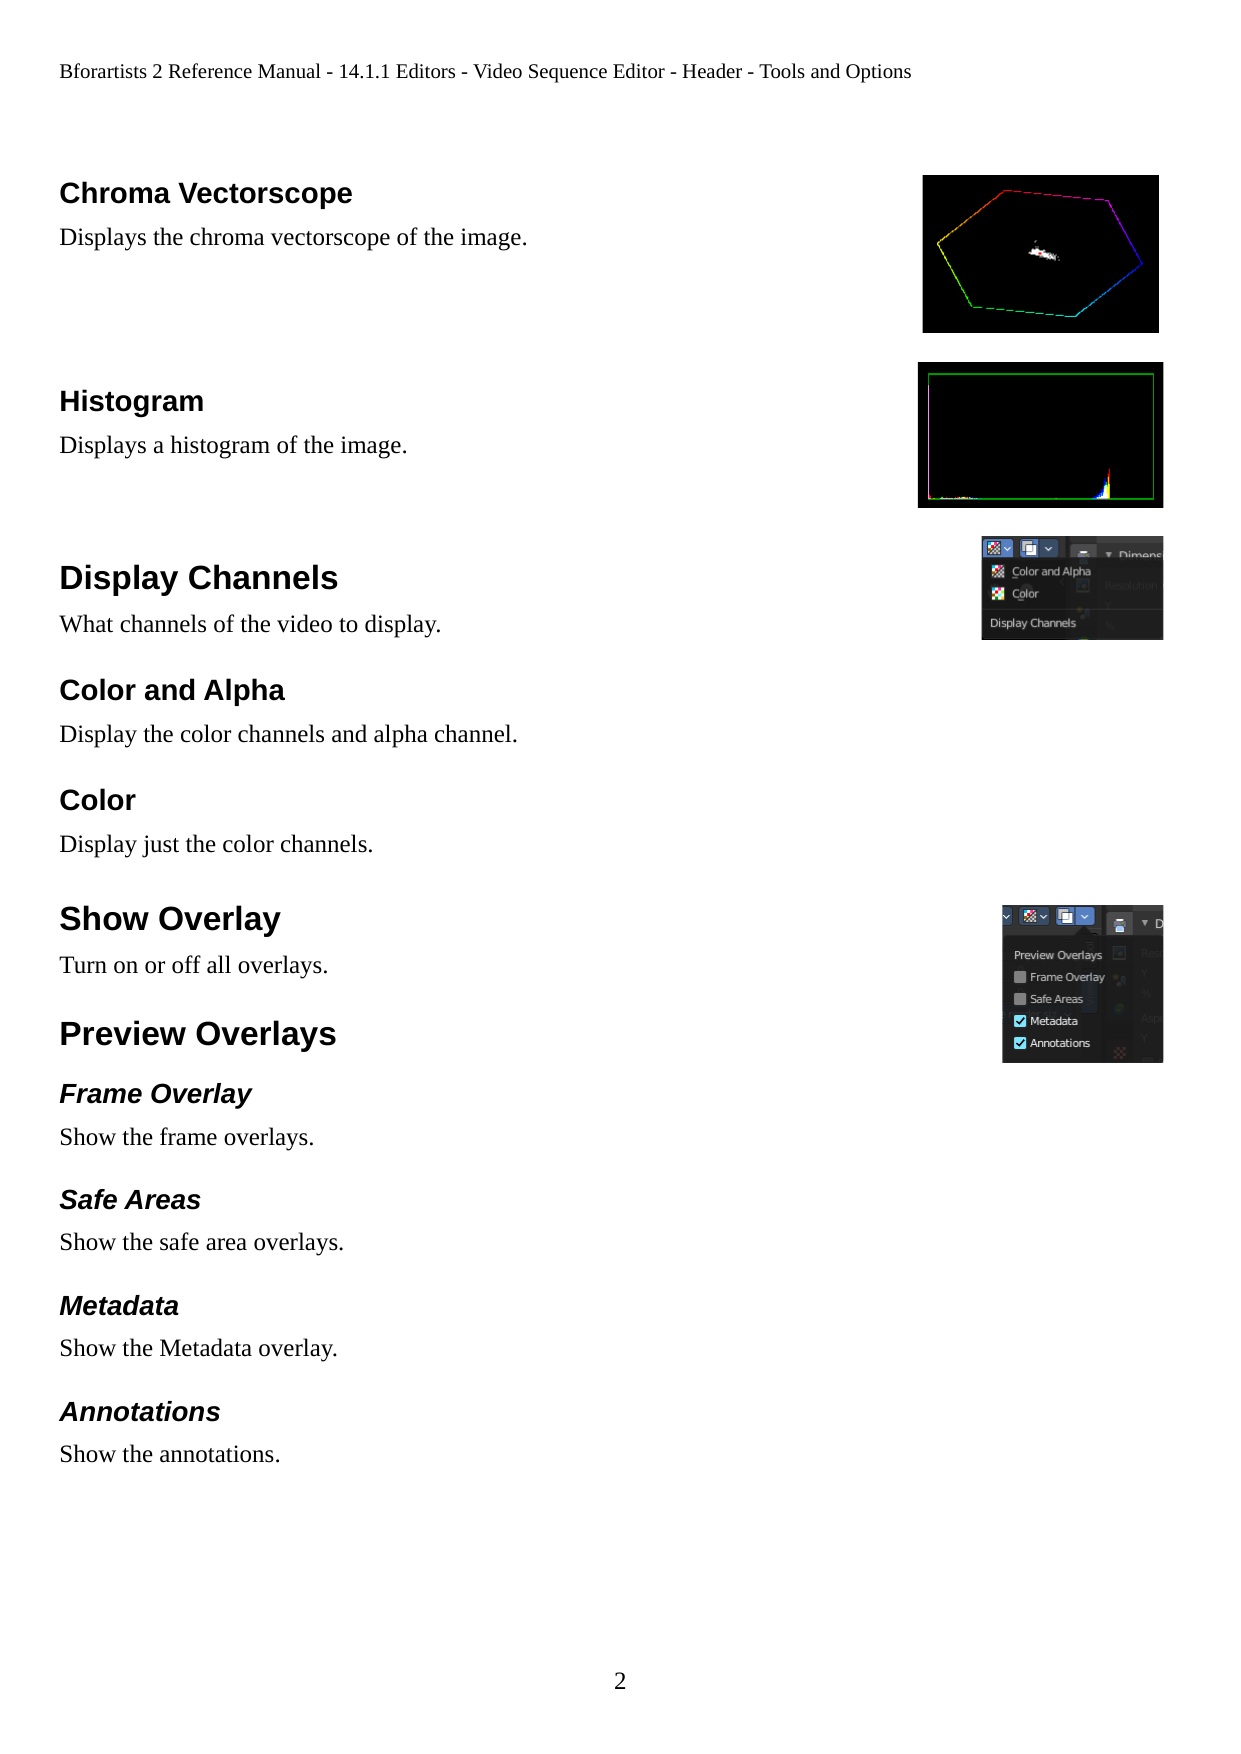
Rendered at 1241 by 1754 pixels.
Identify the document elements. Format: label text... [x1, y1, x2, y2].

text Show the safe area overlays. [59, 1227, 1181, 1256]
subtitle Color [59, 783, 1181, 816]
subtitle Color and Alpha [59, 673, 1181, 706]
text Displays a histogram of the image. [59, 431, 917, 459]
text Show the annotations. [59, 1439, 1181, 1468]
picture [917, 362, 1164, 508]
subtitle Annotations [59, 1395, 1181, 1427]
subtitle Show Overlay [59, 899, 1181, 937]
subtitle [1164, 1013, 1181, 1052]
subtitle Histogram [59, 384, 917, 418]
subtitle Preview Overlays [59, 1013, 1002, 1052]
subtitle [1159, 176, 1181, 210]
text What channels of the video to display. [59, 609, 981, 638]
text Display the color channels and alpha channel. [59, 719, 1181, 748]
subtitle Chroma Vectorscope [59, 176, 922, 210]
text Show the frame overlays. [59, 1122, 1181, 1150]
subtitle Safe Areas [59, 1183, 1181, 1215]
picture [922, 175, 1159, 333]
picture [1002, 905, 1164, 1063]
subtitle Frame Overlay [59, 1077, 1181, 1109]
text Turn on or off all overlays. [59, 950, 1002, 979]
subtitle [1164, 558, 1181, 597]
text Displays the chroma vectorscope of the image. [59, 222, 922, 251]
text Show the Metadata overlay. [59, 1333, 1181, 1362]
subtitle Metadata [59, 1289, 1181, 1321]
picture [981, 536, 1164, 640]
subtitle Display Channels [59, 558, 981, 597]
subtitle [1164, 384, 1181, 418]
text Display just the color channels. [59, 829, 1181, 858]
